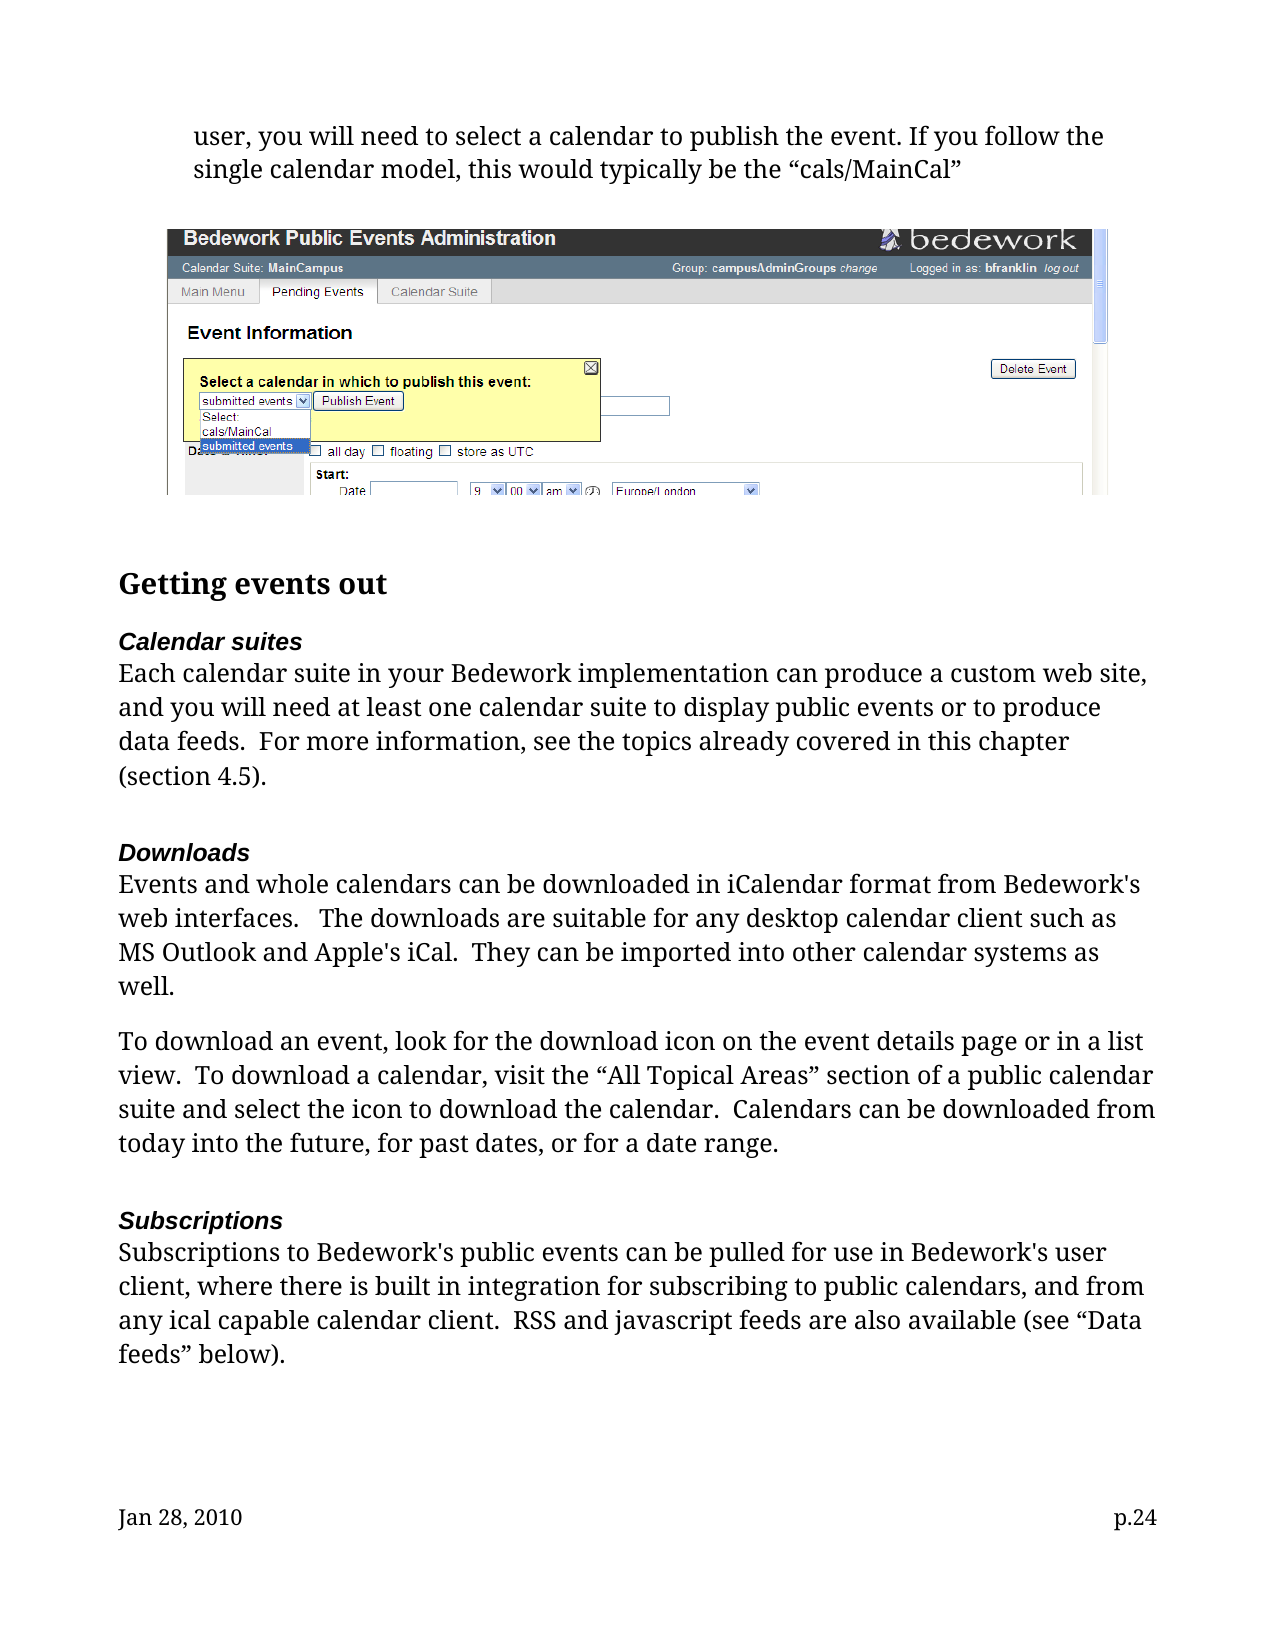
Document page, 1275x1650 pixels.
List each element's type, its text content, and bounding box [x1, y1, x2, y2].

text Events and whole calendars can be downloaded in iCalendar format from Bedework's web interfaces. The downloads are suitable for any desktop calendar client such as MS Outlook and Apple's iCal. They can be imported into other calendar systems as well. [118, 866, 1157, 1003]
text Each calendar suite in your Bedework implementation can produce a custom web site, and you will need at least one calendar suite to display public events or to produce data feeds. For more information, see the topics already covered in this chapter (section 4.5). [118, 656, 1157, 792]
subtitle Downloads [118, 839, 1157, 866]
subtitle Subscriptions [118, 1207, 1157, 1234]
text Subscriptions to Bedework's public events can be pulled for use in Bedework's user client, where there is built in integration for subscribing to public calendars, and from any ical capable calendar client. RSS and javascript feeds are also available (see “Data feeds” below). [118, 1234, 1157, 1371]
list user, you will need to select a calendar to publish the event. If you follow the single calendar model, this would typically be the “cals/MainCal” [156, 118, 1157, 186]
picture [166, 229, 1109, 495]
text To download an event, look for the download icon on the event details page or in a list view. To download a calendar, visit the “All Topical Areas” section of a public calendar suite and select the icon to download the calendar. Calendars can be downloaded from today into the future, for past dates, or for a date range. [118, 1024, 1157, 1160]
subtitle Calendar suites [118, 628, 1157, 656]
subtitle Getting events out [118, 563, 1157, 603]
